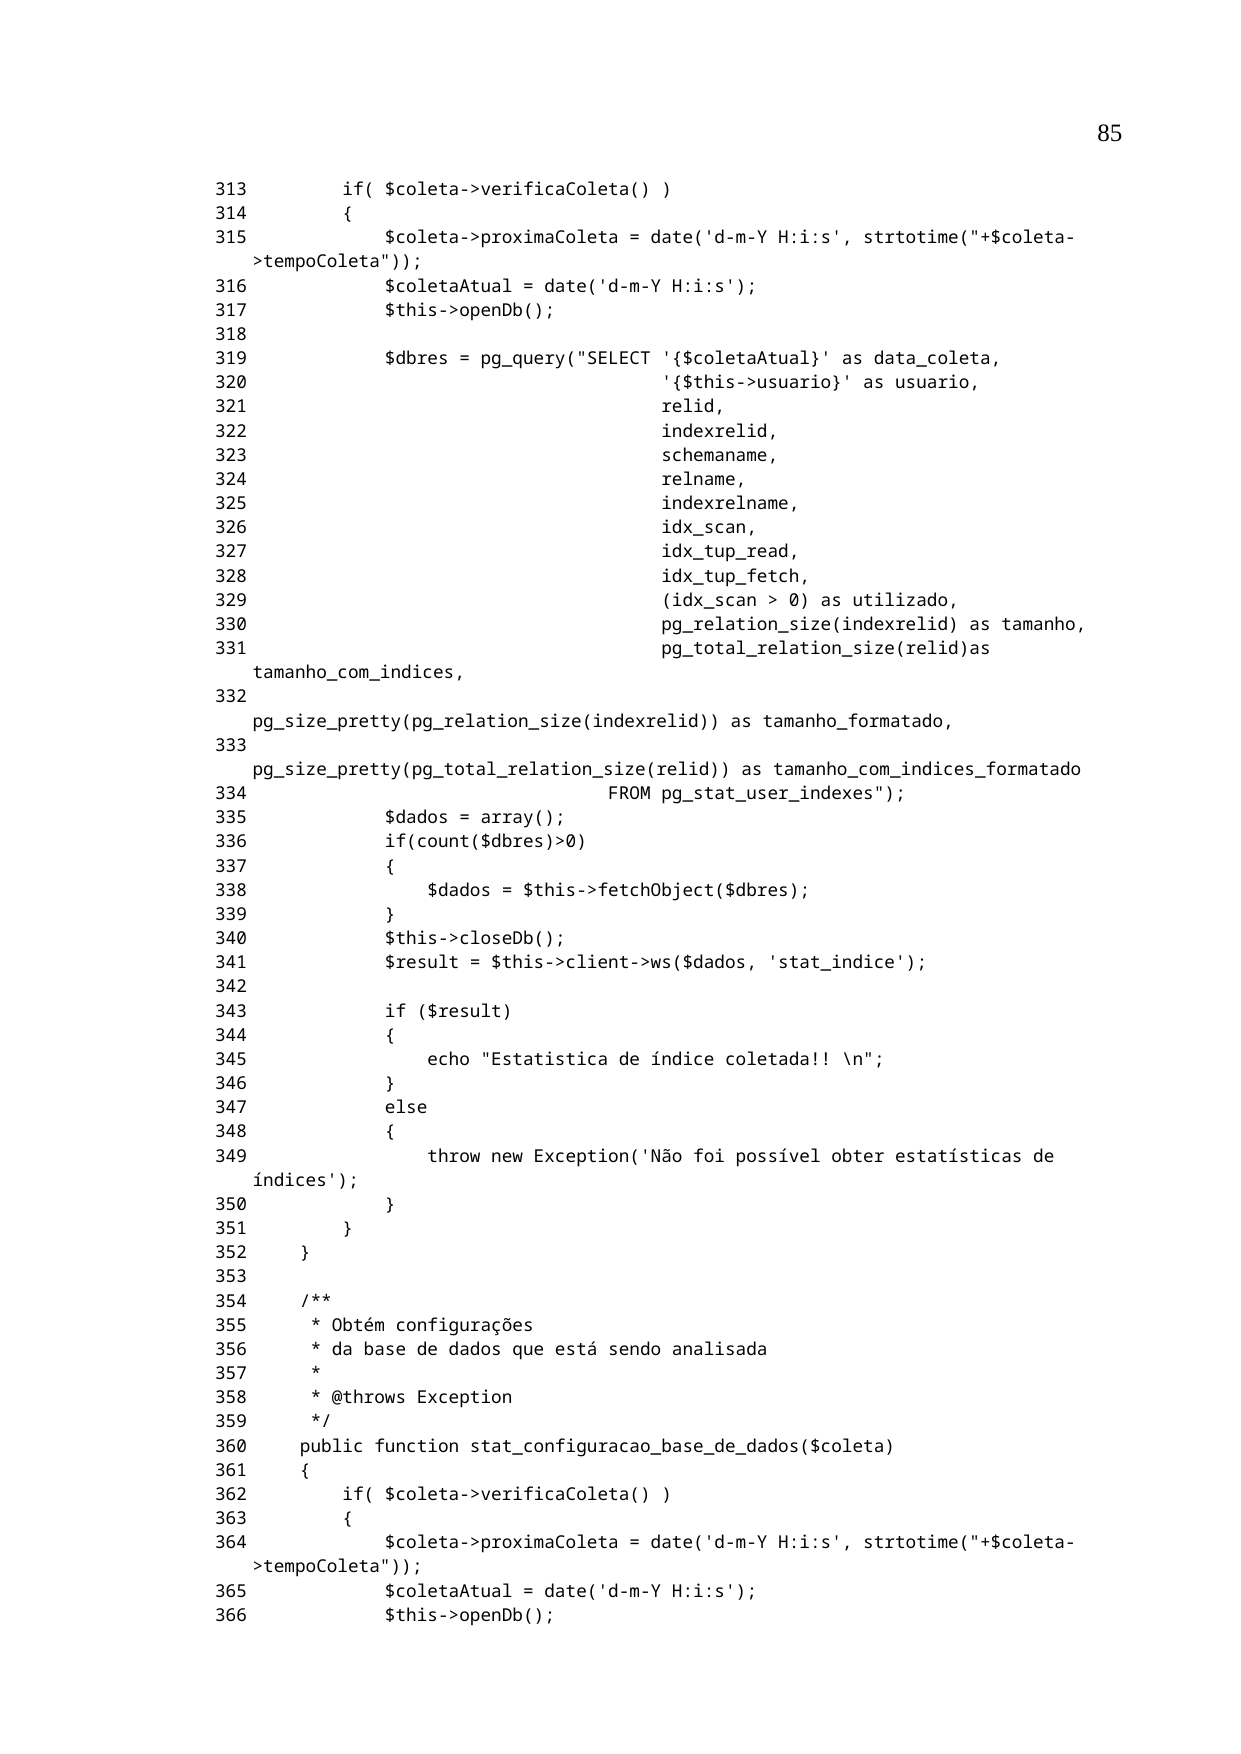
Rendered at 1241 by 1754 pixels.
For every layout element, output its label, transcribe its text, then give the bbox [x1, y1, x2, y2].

list if( $coleta->verificaColeta() ) [215, 1481, 1122, 1506]
list * @throws Exception [215, 1385, 1122, 1409]
list $dados = array(); [215, 805, 1122, 829]
list { [215, 201, 1122, 225]
list { [215, 853, 1122, 877]
list echo "Estatistica de índice coletada!! \n"; [215, 1046, 1122, 1071]
list $this->openDb(); [215, 1602, 1122, 1626]
list $this->openDb(); [215, 297, 1122, 321]
list } [215, 901, 1122, 926]
list $dbres = pg_query("SELECT '{$coletaAtual}' as data_coleta, [215, 346, 1122, 370]
list indexrelname, [215, 491, 1122, 515]
list idx_tup_read, [215, 539, 1122, 563]
list } [215, 1191, 1122, 1216]
list relid, [215, 394, 1122, 418]
list /** [215, 1288, 1122, 1312]
list pg_total_relation_size(relid)as tamanho_com_indices, [215, 636, 1122, 684]
list pg_relation_size(indexrelid) as tamanho, [215, 611, 1122, 636]
list * [215, 1361, 1122, 1385]
list $this->closeDb(); [215, 926, 1122, 950]
list $coletaAtual = date('d-m-Y H:i:s'); [215, 273, 1122, 297]
list indexrelid, [215, 418, 1122, 442]
list * da base de dados que está sendo analisada [215, 1336, 1122, 1361]
list else [215, 1095, 1122, 1119]
list { [215, 1506, 1122, 1530]
list { [215, 1022, 1122, 1046]
list $dados = $this->fetchObject($dbres); [215, 877, 1122, 901]
list */ [215, 1409, 1122, 1433]
list if( $coleta->verificaColeta() ) [215, 176, 1122, 201]
list $coletaAtual = date('d-m-Y H:i:s'); [215, 1578, 1122, 1602]
list public function stat_configuracao_base_de_dados($coleta) [215, 1433, 1122, 1457]
list } [215, 1071, 1122, 1095]
list pg_size_pretty(pg_relation_size(indexrelid)) as tamanho_formatado, [215, 684, 1122, 732]
list idx_tup_fetch, [215, 563, 1122, 587]
list idx_scan, [215, 515, 1122, 539]
list * Obtém configurações [215, 1312, 1122, 1336]
list $coleta->proximaColeta = date('d-m-Y H:i:s', strtotime("+$coleta->tempoColeta")); [215, 225, 1122, 273]
list '{$this->usuario}' as usuario, [215, 370, 1122, 394]
list } [215, 1216, 1122, 1240]
list $result = $this->client->ws($dados, 'stat_indice'); [215, 950, 1122, 974]
list pg_size_pretty(pg_total_relation_size(relid)) as tamanho_com_indices_formatado [215, 732, 1122, 781]
list FROM pg_stat_user_indexes"); [215, 781, 1122, 805]
list if ($result) [215, 998, 1122, 1022]
list $coleta->proximaColeta = date('d-m-Y H:i:s', strtotime("+$coleta->tempoColeta")); [215, 1530, 1122, 1578]
list schemaname, [215, 442, 1122, 466]
list (idx_scan > 0) as utilizado, [215, 587, 1122, 611]
list throw new Exception('Não foi possível obter estatísticas de índices'); [215, 1143, 1122, 1191]
list } [215, 1240, 1122, 1264]
list relname, [215, 466, 1122, 491]
list { [215, 1457, 1122, 1481]
list { [215, 1119, 1122, 1143]
list if(count($dbres)>0) [215, 829, 1122, 853]
